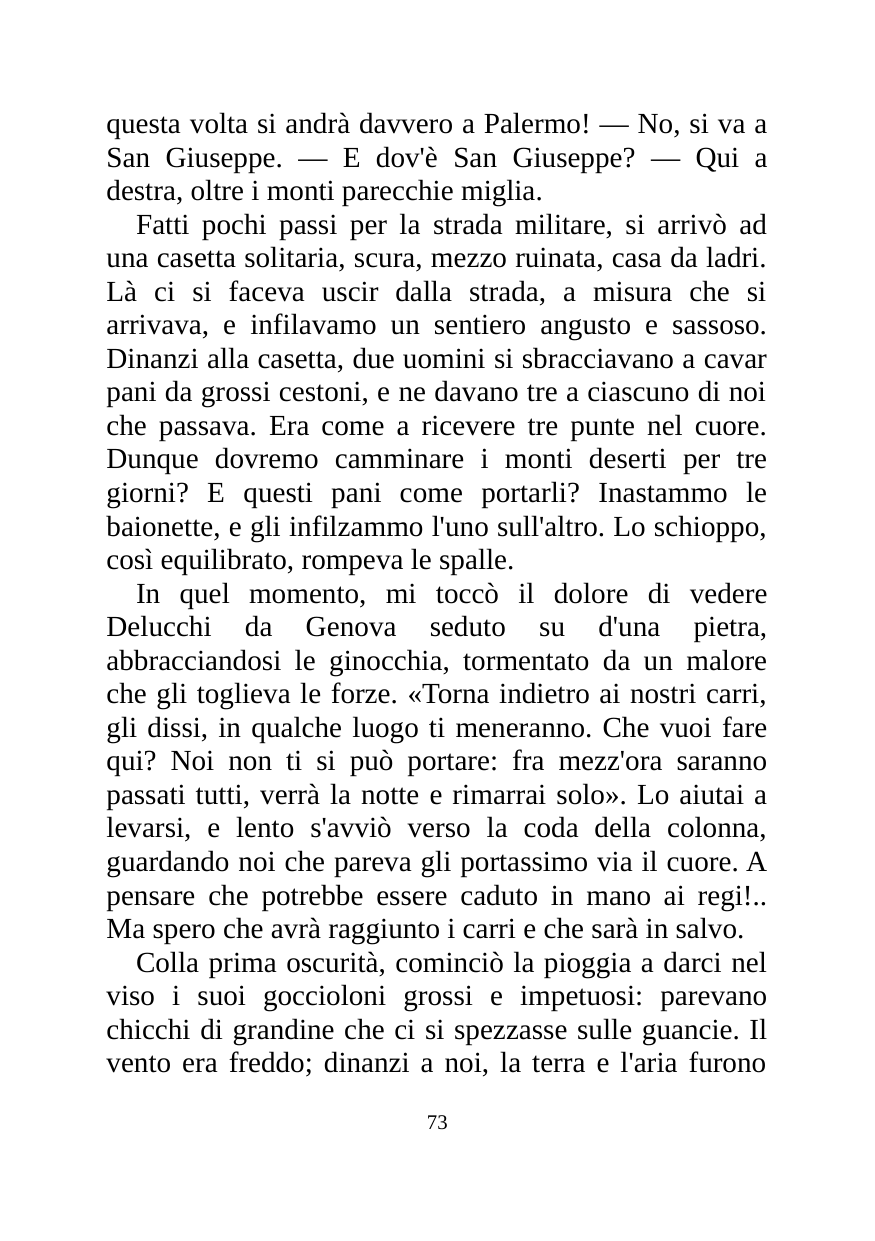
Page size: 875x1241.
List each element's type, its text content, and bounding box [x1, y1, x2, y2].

text Fatti pochi passi per la strada militare, si arrivò ad una casetta solitaria, scura, mezzo ruinata, casa da ladri. Là ci si faceva uscir dalla strada, a misura che si arrivava, e infilavamo un sentiero angusto e sassoso. Dinanzi alla casetta, due uomini si sbracciavano a cavar pani da grossi cestoni, e ne davano tre a ciascuno di noi che passava. Era come a ricevere tre punte nel cuore. Dunque dovremo camminare i monti deserti per tre giorni? E questi pani come portarli? Inastammo le baionette, e gli infilzammo l'uno sull'altro. Lo schioppo, così equilibrato, rompeva le spalle. [106, 207, 768, 576]
text In quel momento, mi toccò il dolore di vedere Delucchi da Genova seduto su d'una pietra, abbracciandosi le ginocchia, tormentato da un malore che gli toglieva le forze. «Torna indietro ai nostri carri, gli dissi, in qualche luogo ti meneranno. Che vuoi fare qui? Noi non ti si può portare: fra mezz'ora saranno passati tutti, verrà la notte e rimarrai solo». Lo aiutai a levarsi, e lento s'avviò verso la coda della colonna, guardando noi che pareva gli portassimo via il cuore. A pensare che potrebbe essere caduto in mano ai regi!.. Ma spero che avrà raggiunto i carri e che sarà in salvo. [106, 576, 768, 945]
text Colla prima oscurità, cominciò la pioggia a darci nel viso i suoi goccioloni grossi e impetuosi: parevano chicchi di grandine che ci si spezzasse sulle guancie. Il vento era freddo; dinanzi a noi, la terra e l'aria furono [106, 945, 768, 1079]
text questa volta si andrà davvero a Palermo! — No, si va a San Giuseppe. — E dov'è San Giuseppe? — Qui a destra, oltre i monti parecchie miglia. [106, 106, 768, 207]
